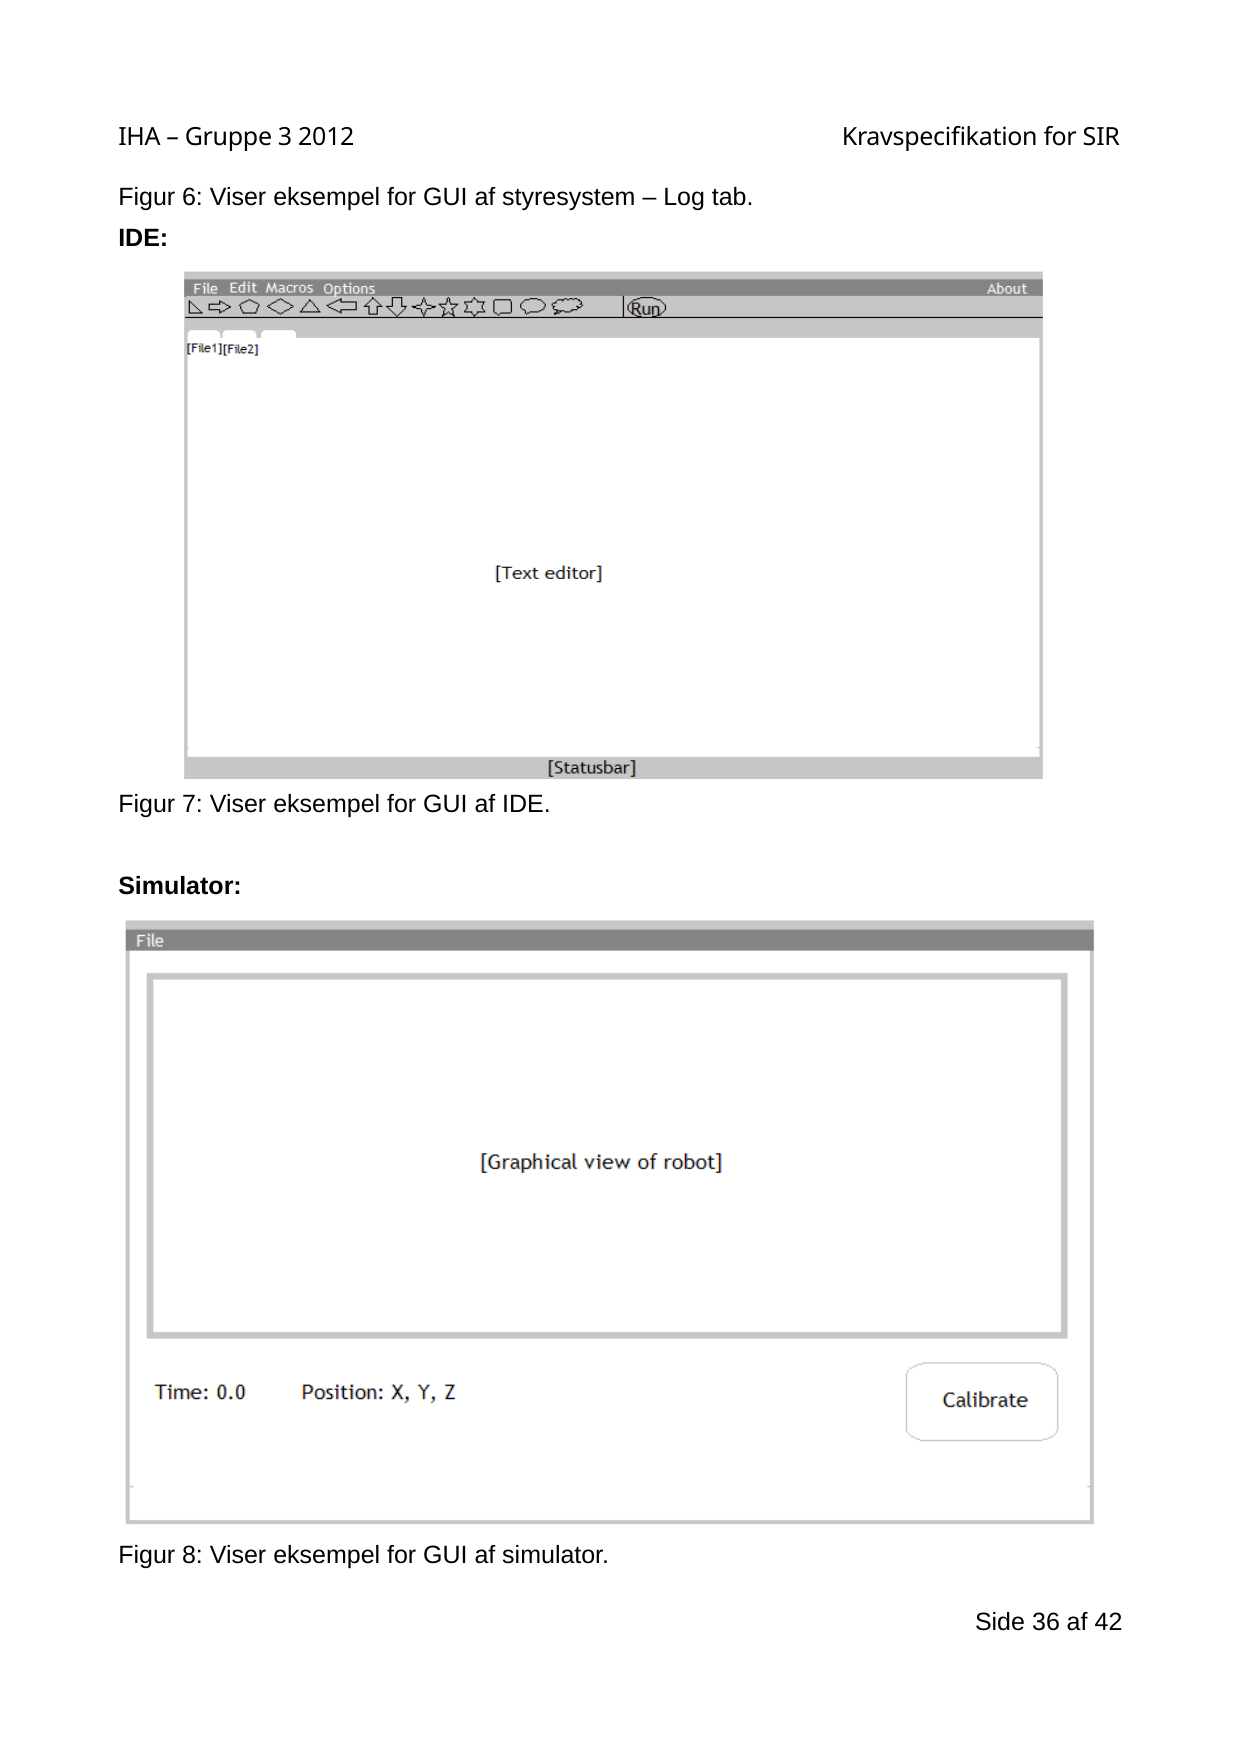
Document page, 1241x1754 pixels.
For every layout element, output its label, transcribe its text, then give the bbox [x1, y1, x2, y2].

text Simulator: [118, 871, 1122, 900]
text Figur 8: Viser eksempel for GUI af simulator. [118, 1540, 1122, 1568]
picture [118, 914, 1123, 1540]
text Figur 6: Viser eksempel for GUI af styresystem – Log tab. [118, 182, 1122, 210]
text Figur 7: Viser eksempel for GUI af IDE. [118, 789, 1122, 817]
picture [176, 266, 1064, 789]
text IDE: [118, 223, 1122, 252]
